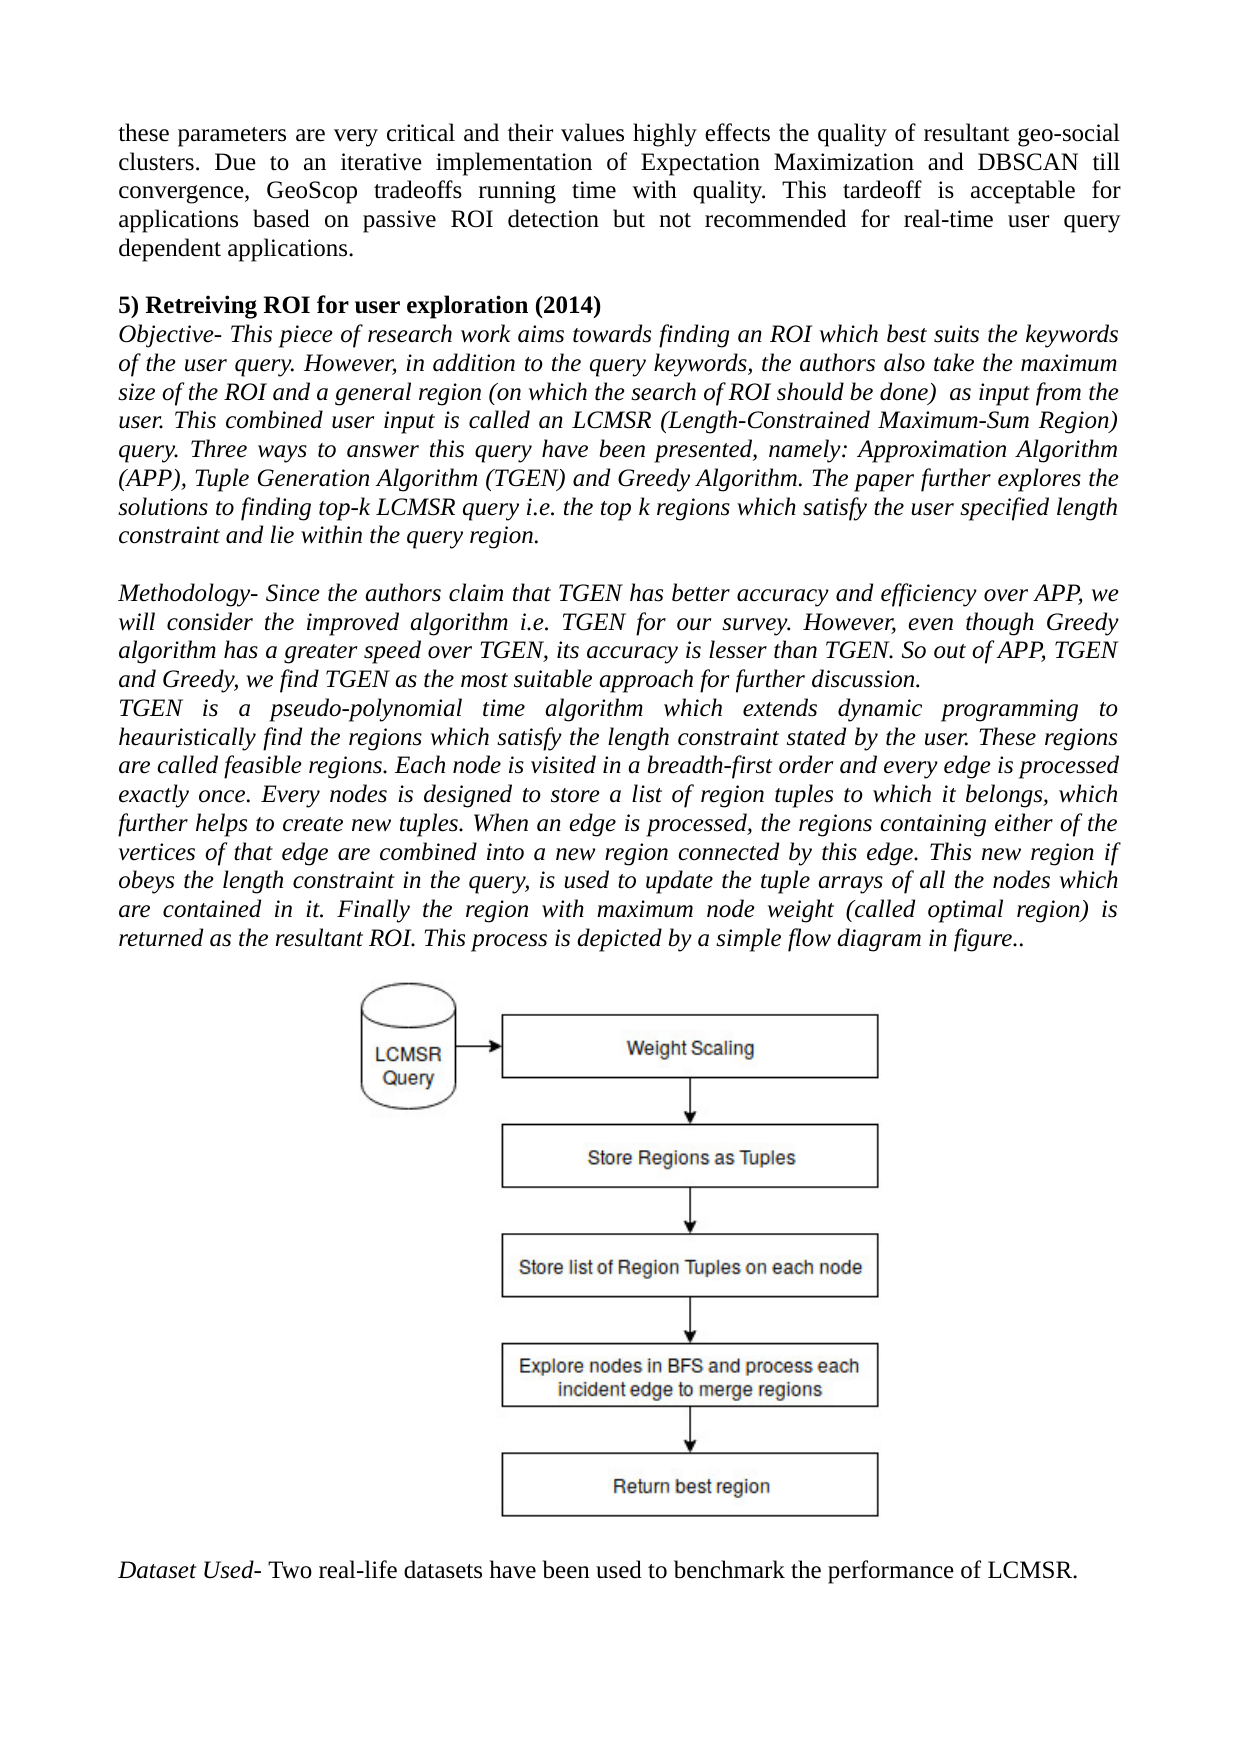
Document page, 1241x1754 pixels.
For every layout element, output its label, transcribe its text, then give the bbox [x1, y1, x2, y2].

text Objective- This piece of research work aims towards finding an ROI which best suits the keywords of the user query. However, in addition to the query keywords, the authors also take the maximum size of the ROI and a general region (on which the search of ROI should be done) as input from the user. This combined user input is called an LCMSR (Length-Constrained Maximum-Sum Region) query. Three ways to answer this query have been presented, namely: Approximation Algorithm (APP), Tuple Generation Algorithm (TGEN) and Greedy Algorithm. The paper further explores the solutions to finding top-k LCMSR query i.e. the top k regions which satisfy the user specified length constraint and lie within the query region. [118, 319, 1122, 549]
picture [358, 980, 882, 1520]
text these parameters are very critical and their values highly effects the quality of resultant geo-social clusters. Due to an iterative implementation of Expectation Maximization and DBSCAN till convergence, GeoScop tradeoffs running time with quality. This tardeoff is acceptable for applications based on passive ROI detection but not recommended for real-time user query dependent applications. [118, 118, 1122, 262]
text 5) Retreiving ROI for user exploration (2014) [118, 291, 1122, 319]
text Dataset Used- Two real-life datasets have been used to benchmark the performance of LCMSR. [118, 1556, 1122, 1584]
text Methodology- Since the authors claim that TGEN has better accuracy and efficiency over APP, we will consider the improved algorithm i.e. TGEN for our survey. However, even though Greedy algorithm has a greater speed over TGEN, its accuracy is lesser than TGEN. So out of APP, TGEN and Greedy, we find TGEN as the most suitable approach for further discussion. [118, 578, 1122, 693]
text TGEN is a pseudo-polynomial time algorithm which extends dynamic programming to heauristically find the regions which satisfy the length constraint stated by the user. These regions are called feasible regions. Each node is visited in a breadth-first order and every edge is processed exactly once. Every nodes is designed to store a list of region tuples to which it belongs, which further helps to create new tuples. When an edge is processed, the regions containing either of the vertices of that edge are combined into a new region connected by this edge. This new region if obeys the length constraint in the query, is used to update the tuple arrays of all the nodes which are contained in it. Finally the region with maximum node weight (called optimal region) is returned as the resultant ROI. This process is depicted by a simple flow diagram in figure.. [118, 693, 1122, 952]
